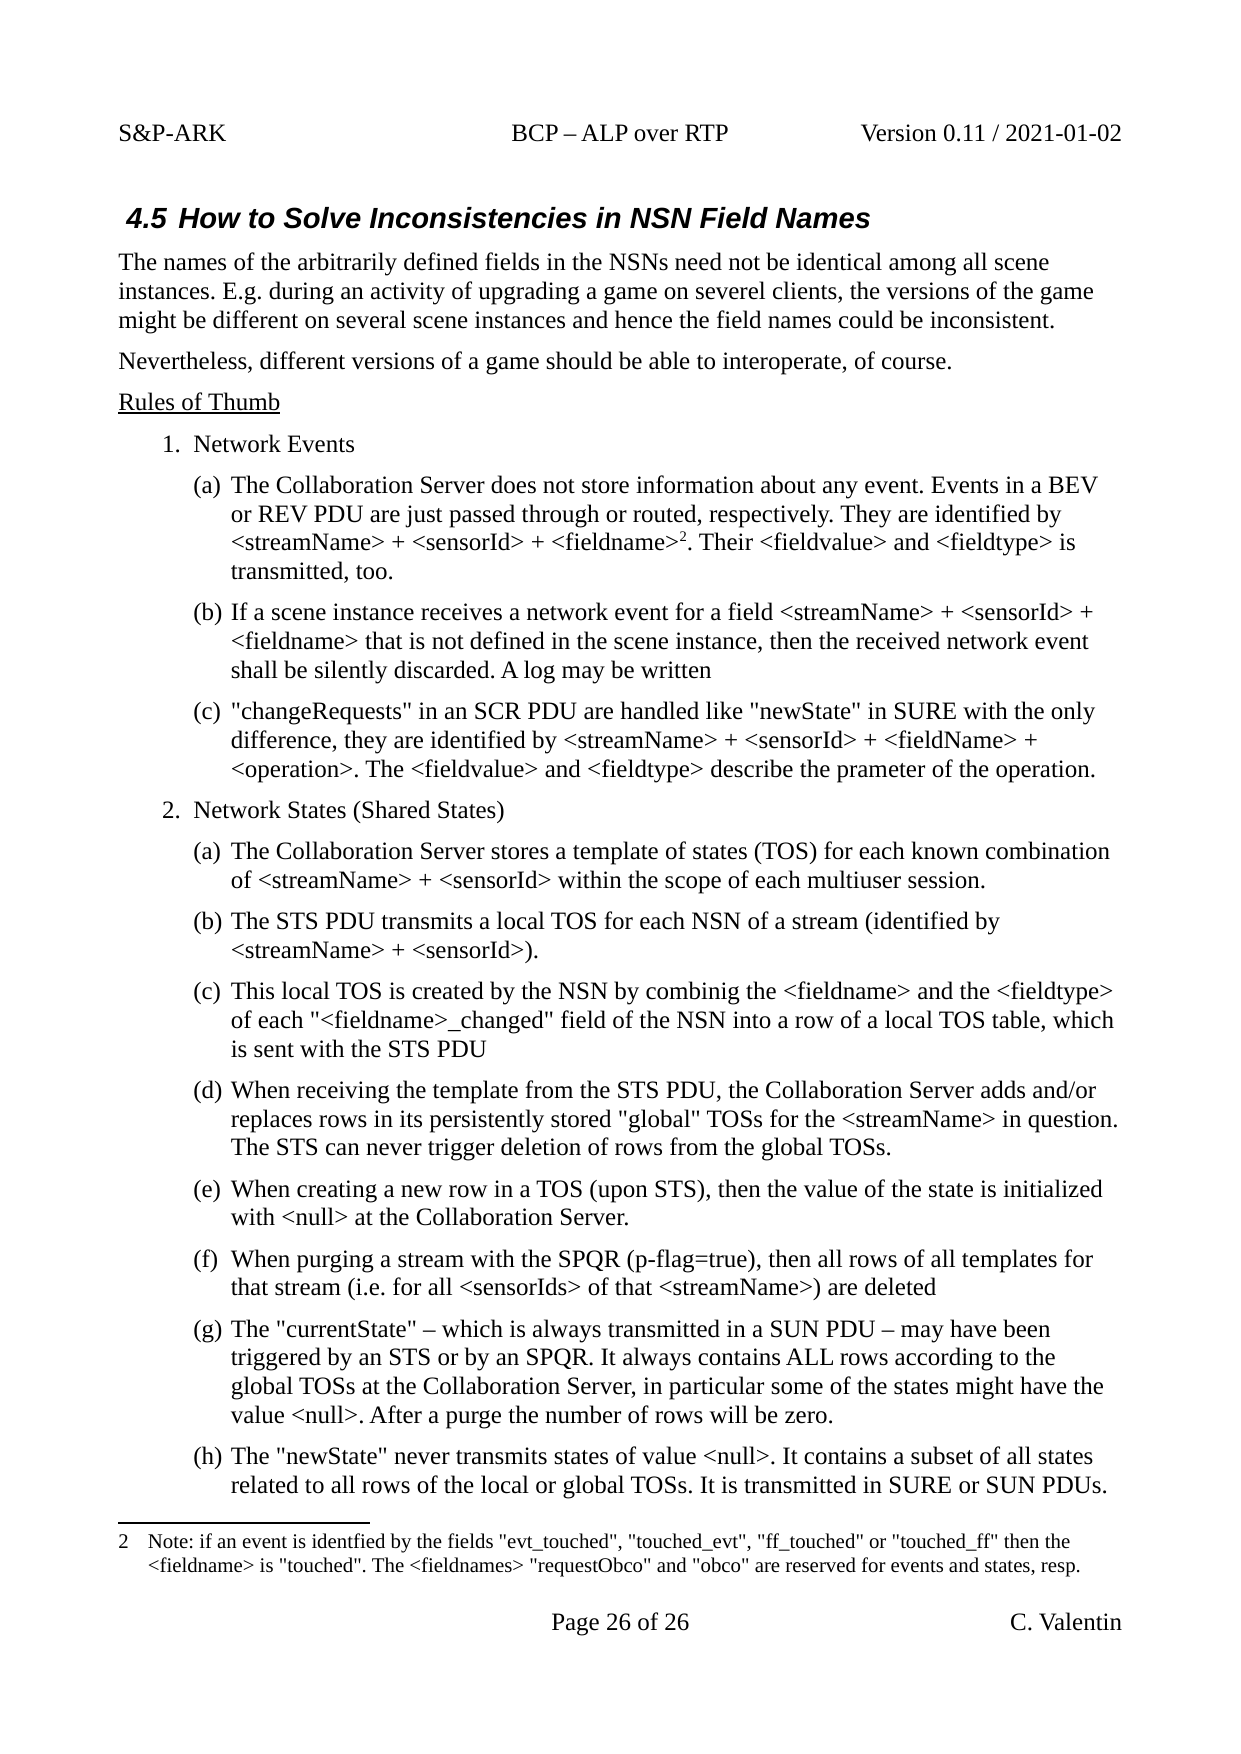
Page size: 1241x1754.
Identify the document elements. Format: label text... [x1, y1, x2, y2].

list When creating a new row in a TOS (upon STS), then the value of the state is initialized with <null> at the Collaboration Server. [193, 1174, 1122, 1231]
list Network Events [156, 429, 1122, 457]
subtitle How to Solve Inconsistencies in NSN Field Names [118, 201, 1122, 235]
list The Collaboration Server does not store information about any event. Events in a BEV or REV PDU are just passed through or routed, respectively. They are identified by <streamName> + <sensorId> + <fieldname>. Their <fieldvalue> and <fieldtype> is transmitted, too. [193, 470, 1122, 585]
list The "currentState" – which is always transmitted in a SUN PDU – may have been triggered by an STS or by an SPQR. It always contains ALL rows according to the global TOSs at the Collaboration Server, in particular some of the states might have the value <null>. After a purge the number of rows will be zero. [193, 1314, 1122, 1429]
list The STS PDU transmits a local TOS for each NSN of a stream (identified by <streamName> + <sensorId>). [193, 906, 1122, 964]
text Rules of Thumb [118, 387, 1122, 416]
list If a scene instance receives a network event for a field <streamName> + <sensorId> + <fieldname> that is not defined in the scene instance, then the received network event shall be silently discarded. A log may be written [193, 597, 1122, 684]
list The "newState" never transmits states of value <null>. It contains a subset of all states related to all rows of the local or global TOSs. It is transmitted in SURE or SUN PDUs. [193, 1441, 1122, 1499]
list Note: if an event is identfied by the fields "evt_touched", "touched_evt", "ff_touched" or "touched_ff" then the <fieldname> is "touched". The <fieldnames> "requestObco" and "obco" are reserved for events and states, resp. [118, 1529, 1122, 1577]
list When receiving the template from the STS PDU, the Collaboration Server adds and/or replaces rows in its persistently stored "global" TOSs for the <streamName> in question. The STS can never trigger deletion of rows from the global TOSs. [193, 1075, 1122, 1161]
list "changeRequests" in an SCR PDU are handled like "newState" in SURE with the only difference, they are identified by <streamName> + <sensorId> + <fieldName> + <operation>. The <fieldvalue> and <fieldtype> describe the prameter of the operation. [193, 696, 1122, 782]
list The Collaboration Server stores a template of states (TOS) for each known combination of <streamName> + <sensorId> within the scope of each multiuser session. [193, 836, 1122, 894]
list This local TOS is created by the NSN by combinig the <fieldname> and the <fieldtype> of each "<fieldname>_changed" field of the NSN into a row of a local TOS table, which is sent with the STS PDU [193, 976, 1122, 1062]
list When purging a stream with the SPQR (p-flag=true), then all rows of all templates for that stream (i.e. for all <sensorIds> of that <streamName>) are deleted [193, 1244, 1122, 1301]
text The names of the arbitrarily defined fields in the NSNs need not be identical among all scene instances. E.g. during an activity of upgrading a game on severel clients, the versions of the game might be different on several scene instances and hence the field names could be inconsistent. [118, 247, 1122, 334]
text Nevertheless, different versions of a game should be able to interoperate, of course. [118, 346, 1122, 375]
list Network States (Shared States) [156, 795, 1122, 824]
